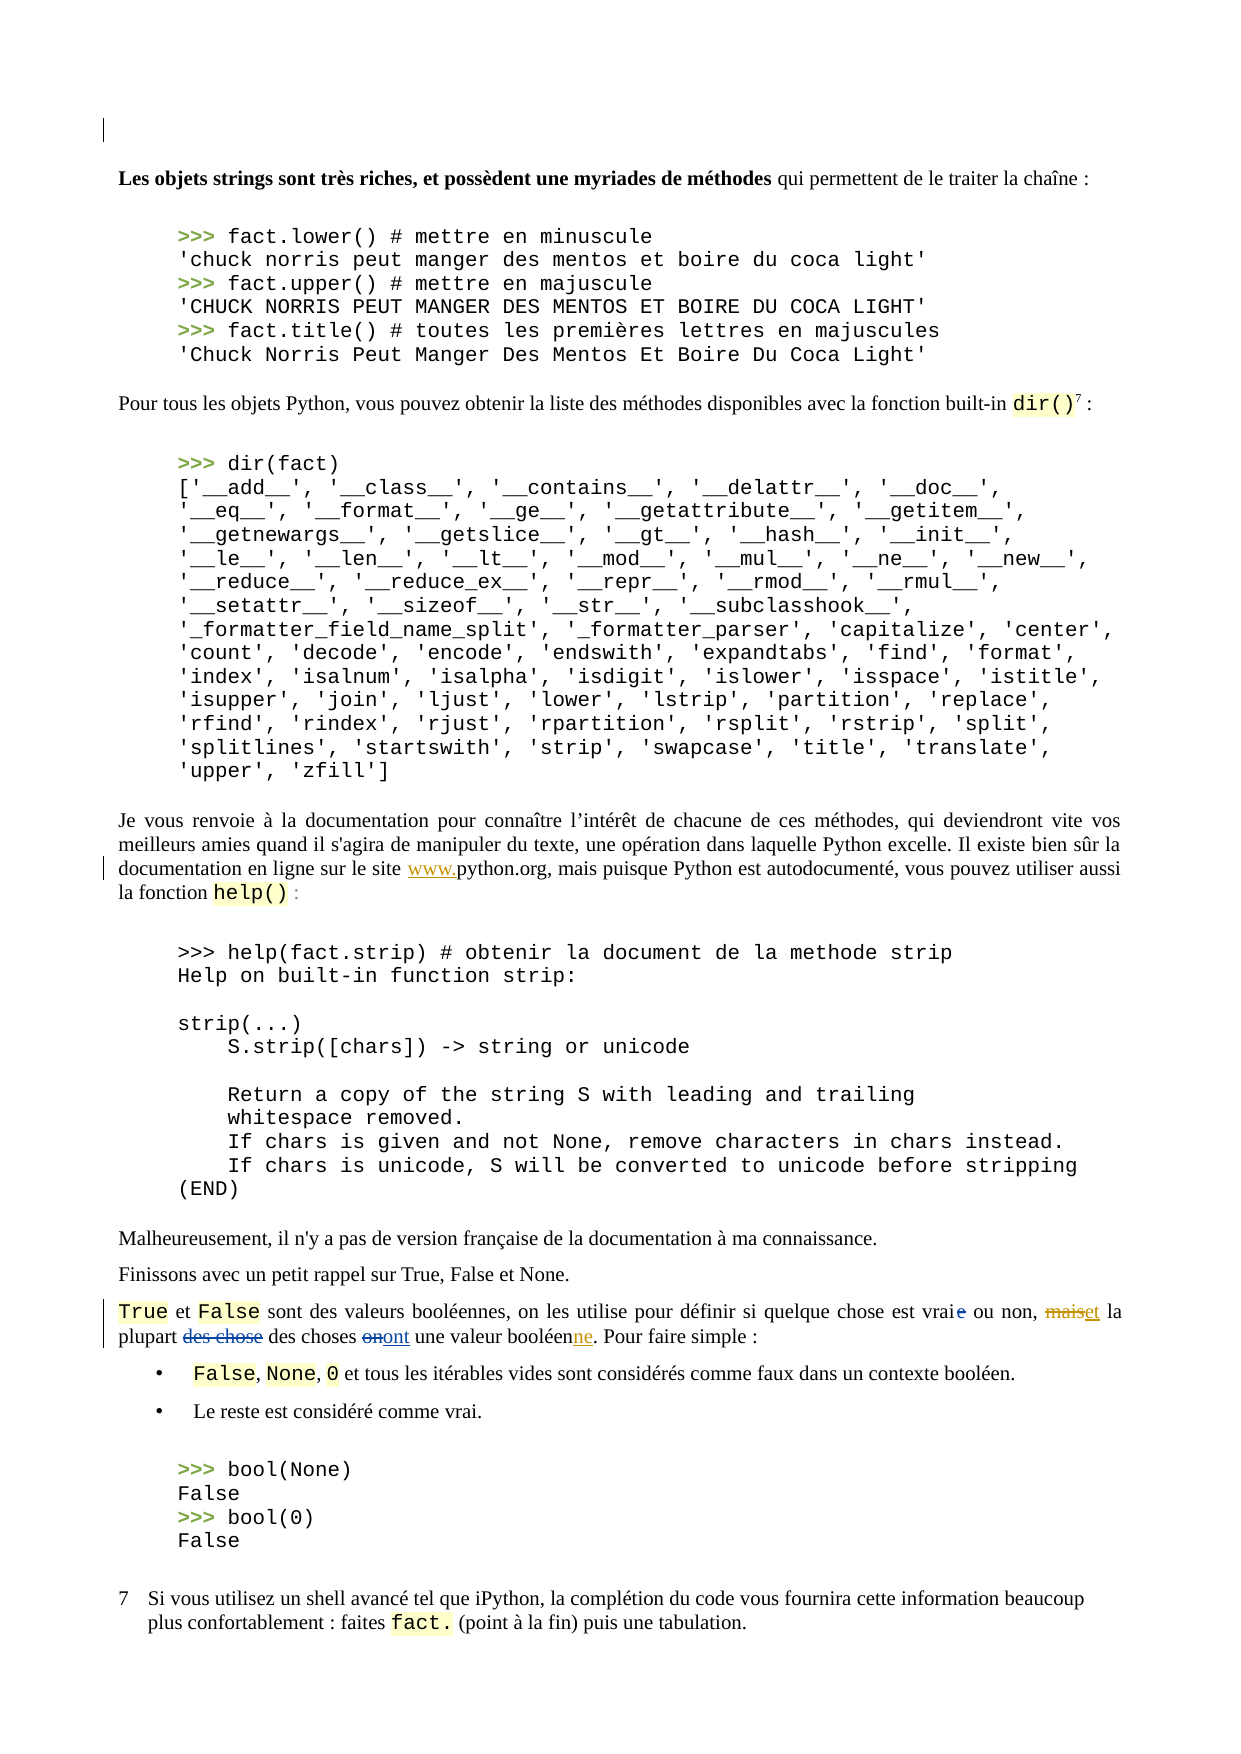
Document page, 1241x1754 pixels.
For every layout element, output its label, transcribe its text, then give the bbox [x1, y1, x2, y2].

text Si vous utilisez un shell avancé tel que iPython, la complétion du code vous fournira cette information beaucoup plus confortablement : faites fact. (point à la fin) puis une tabulation. [118, 1586, 1122, 1636]
text Finissons avec un petit rappel sur True, False et None. [118, 1262, 1122, 1286]
text Je vous renvoie à la documentation pour connaître l’intérêt de chacune de ces méthodes, qui deviendront vite vos meilleurs amies quand il s'agira de manipuler du texte, une opération dans laquelle Python excelle. Il existe bien sûr la documentation en ligne sur le site www.python.org, mais puisque Python est autodocumenté, vous pouvez utiliser aussi la fonction help() : [118, 808, 1122, 906]
list Le reste est considéré comme vrai. [156, 1399, 1122, 1423]
text >>> dir(fact) ['__add__', '__class__', '__contains__', '__delattr__', '__doc__', '__eq__', '__format__', '__ge__', '__getattribute__', '__getitem__', '__getnewargs__', '__getslice__', '__gt__', '__hash__', '__init__', '__le__', '__len__', '__lt__', '__mod__', '__mul__', '__ne__', '__new__', '__reduce__', '__reduce_ex__', '__repr__', '__rmod__', '__rmul__', '__setattr__', '__sizeof__', '__str__', '__subclasshook__', '_formatter_field_name_split', '_formatter_parser', 'capitalize', 'center', 'count', 'decode', 'encode', 'endswith', 'expandtabs', 'find', 'format', 'index', 'isalnum', 'isalpha', 'isdigit', 'islower', 'isspace', 'istitle', 'isupper', 'join', 'ljust', 'lower', 'lstrip', 'partition', 'replace', 'rfind', 'rindex', 'rjust', 'rpartition', 'rsplit', 'rstrip', 'split', 'splitlines', 'startswith', 'strip', 'swapcase', 'title', 'translate', 'upper', 'zfill'] [177, 453, 1122, 784]
text >>> bool(None) False >>> bool(0) False [177, 1459, 1122, 1554]
text >>> help(fact.strip) # obtenir la document de la methode strip Help on built-in function strip: strip(...) S.strip([chars]) -> string or unicode Return a copy of the string S with leading and trailing whitespace removed. If chars is given and not None, remove characters in chars instead. If chars is unicode, S will be converted to unicode before stripping (END) [177, 942, 1122, 1202]
list False, None, 0 et tous les itérables vides sont considérés comme faux dans un contexte booléen. [156, 1361, 1122, 1387]
text True et False sont des valeurs booléennes, on les utilise pour définir si quelque chose est vrai ou non, et la plupart des choses ont une valeur booléenne. Pour faire simple : [118, 1299, 1122, 1348]
text Les objets strings sont très riches, et possèdent une myriades de méthodes qui permettent de le traiter la chaîne : [118, 165, 1122, 189]
text >>> fact.lower() # mettre en minuscule 'chuck norris peut manger des mentos et boire du coca light' >>> fact.upper() # mettre en majuscule 'CHUCK NORRIS PEUT MANGER DES MENTOS ET BOIRE DU COCA LIGHT' >>> fact.title() # toutes les premières lettres en majuscules 'Chuck Norris Peut Manger Des Mentos Et Boire Du Coca Light' [177, 226, 1122, 367]
text Malheureusement, il n'y a pas de version française de la documentation à ma connaissance. [118, 1226, 1122, 1249]
text Pour tous les objets Python, vous pouvez obtenir la liste des méthodes disponibles avec la fonction built-in dir() : [118, 391, 1122, 417]
